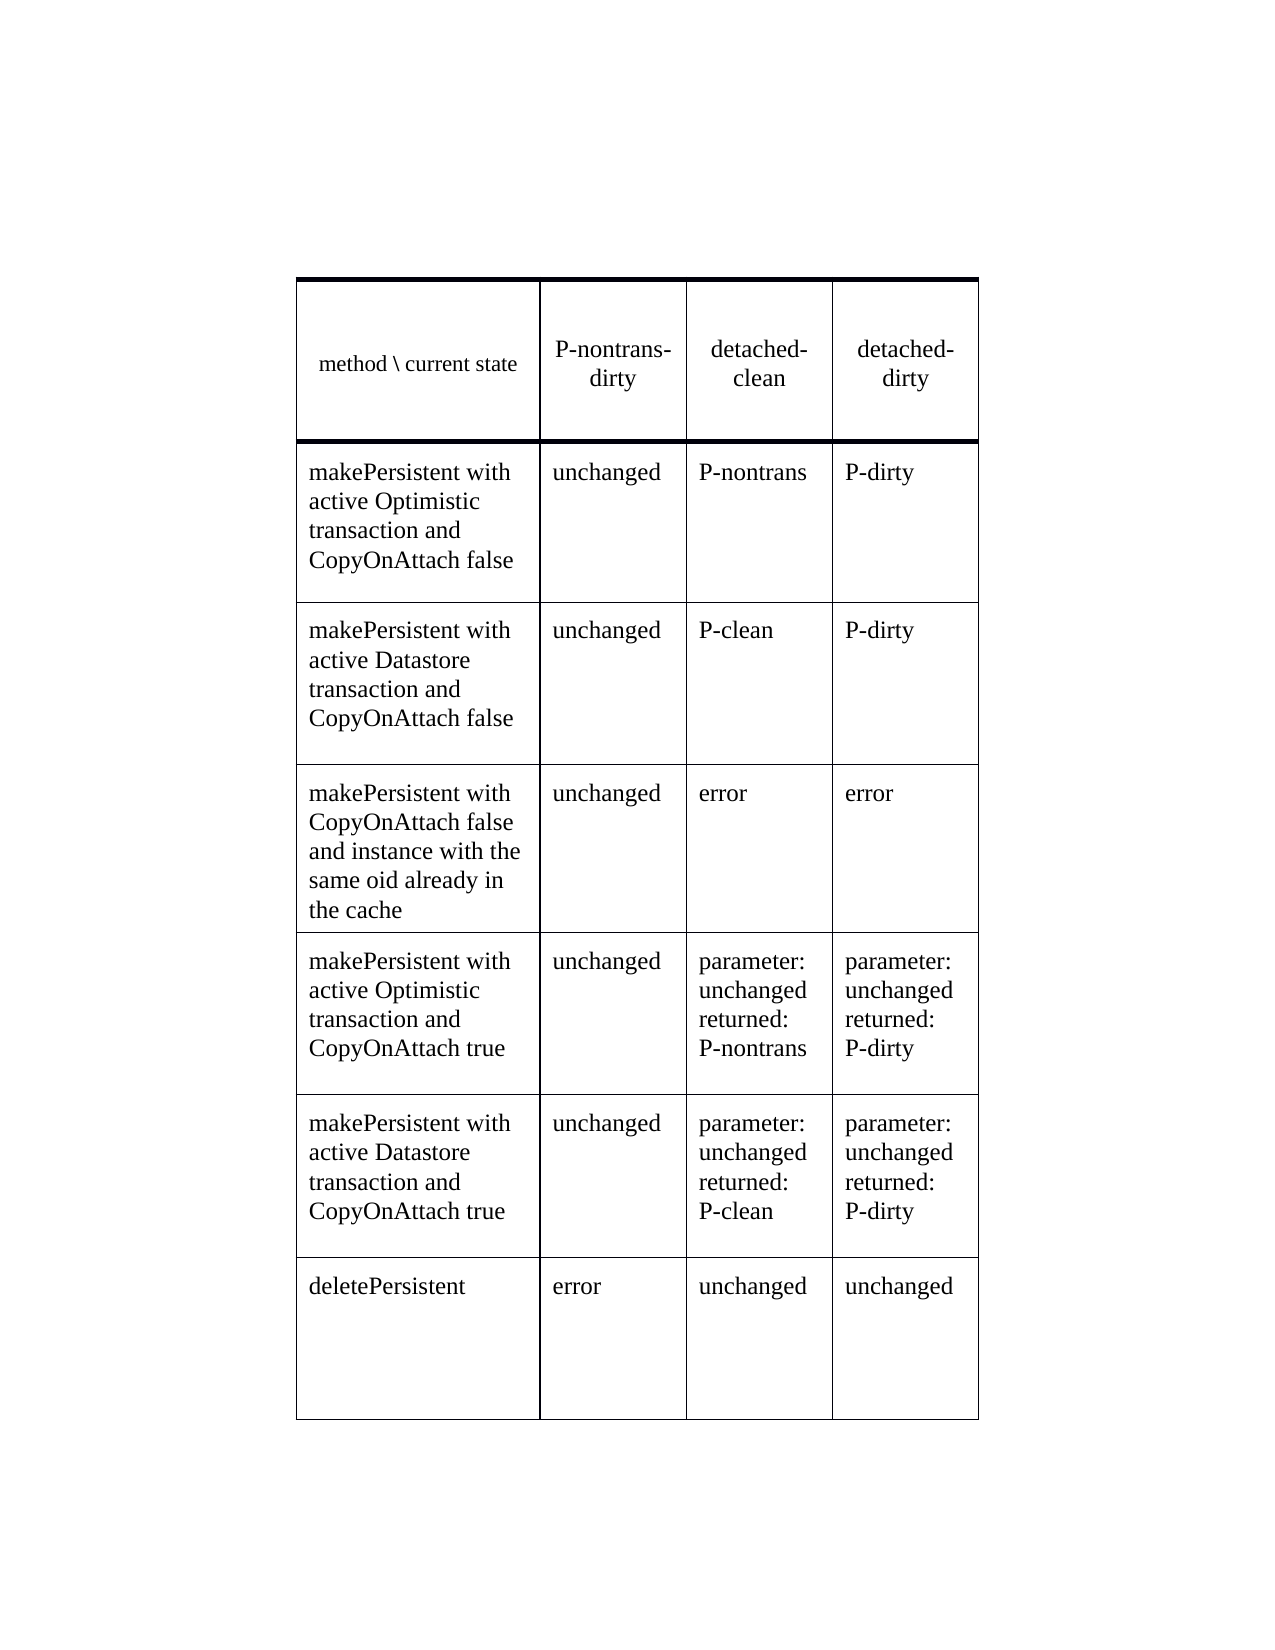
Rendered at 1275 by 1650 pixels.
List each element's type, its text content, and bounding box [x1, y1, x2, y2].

table_cell makePersistent with active Datastore transaction and CopyOnAttach false [297, 603, 539, 764]
table_cell parameter: unchanged returned: P-clean [687, 1095, 832, 1257]
table_cell P-nontrans [687, 444, 832, 602]
table_cell unchanged [541, 933, 686, 1094]
table_cell parameter: unchanged returned: P-dirty [833, 1095, 978, 1257]
table_cell unchanged [541, 765, 686, 932]
table_cell error [687, 765, 832, 932]
table_cell makePersistent with active Optimistic transaction and CopyOnAttach true [297, 933, 539, 1094]
table_cell makePersistent with CopyOnAttach false and instance with the same oid already in the cache [297, 765, 539, 932]
table_cell unchanged [541, 1095, 686, 1257]
table_cell parameter: unchanged returned: P-nontrans [687, 933, 832, 1094]
table_cell unchanged [687, 1258, 832, 1419]
table_header P-nontrans-dirty [541, 282, 686, 439]
table_cell error [541, 1258, 686, 1419]
table_cell makePersistent with active Optimistic transaction and CopyOnAttach false [297, 444, 539, 602]
table_cell makePersistent with active Datastore transaction and CopyOnAttach true [297, 1095, 539, 1257]
table_cell parameter: unchanged returned: P-dirty [833, 933, 978, 1094]
table_cell deletePersistent [297, 1258, 539, 1419]
table_cell P-dirty [833, 444, 978, 602]
table_cell P-clean [687, 603, 832, 764]
table_cell unchanged [541, 444, 686, 602]
table_header method \ current state [297, 282, 539, 439]
table_header detached-dirty [833, 282, 978, 439]
table_cell unchanged [541, 603, 686, 764]
table_cell unchanged [833, 1258, 978, 1419]
table_cell error [833, 765, 978, 932]
table_cell P-dirty [833, 603, 978, 764]
table_header detached-clean [687, 282, 832, 439]
